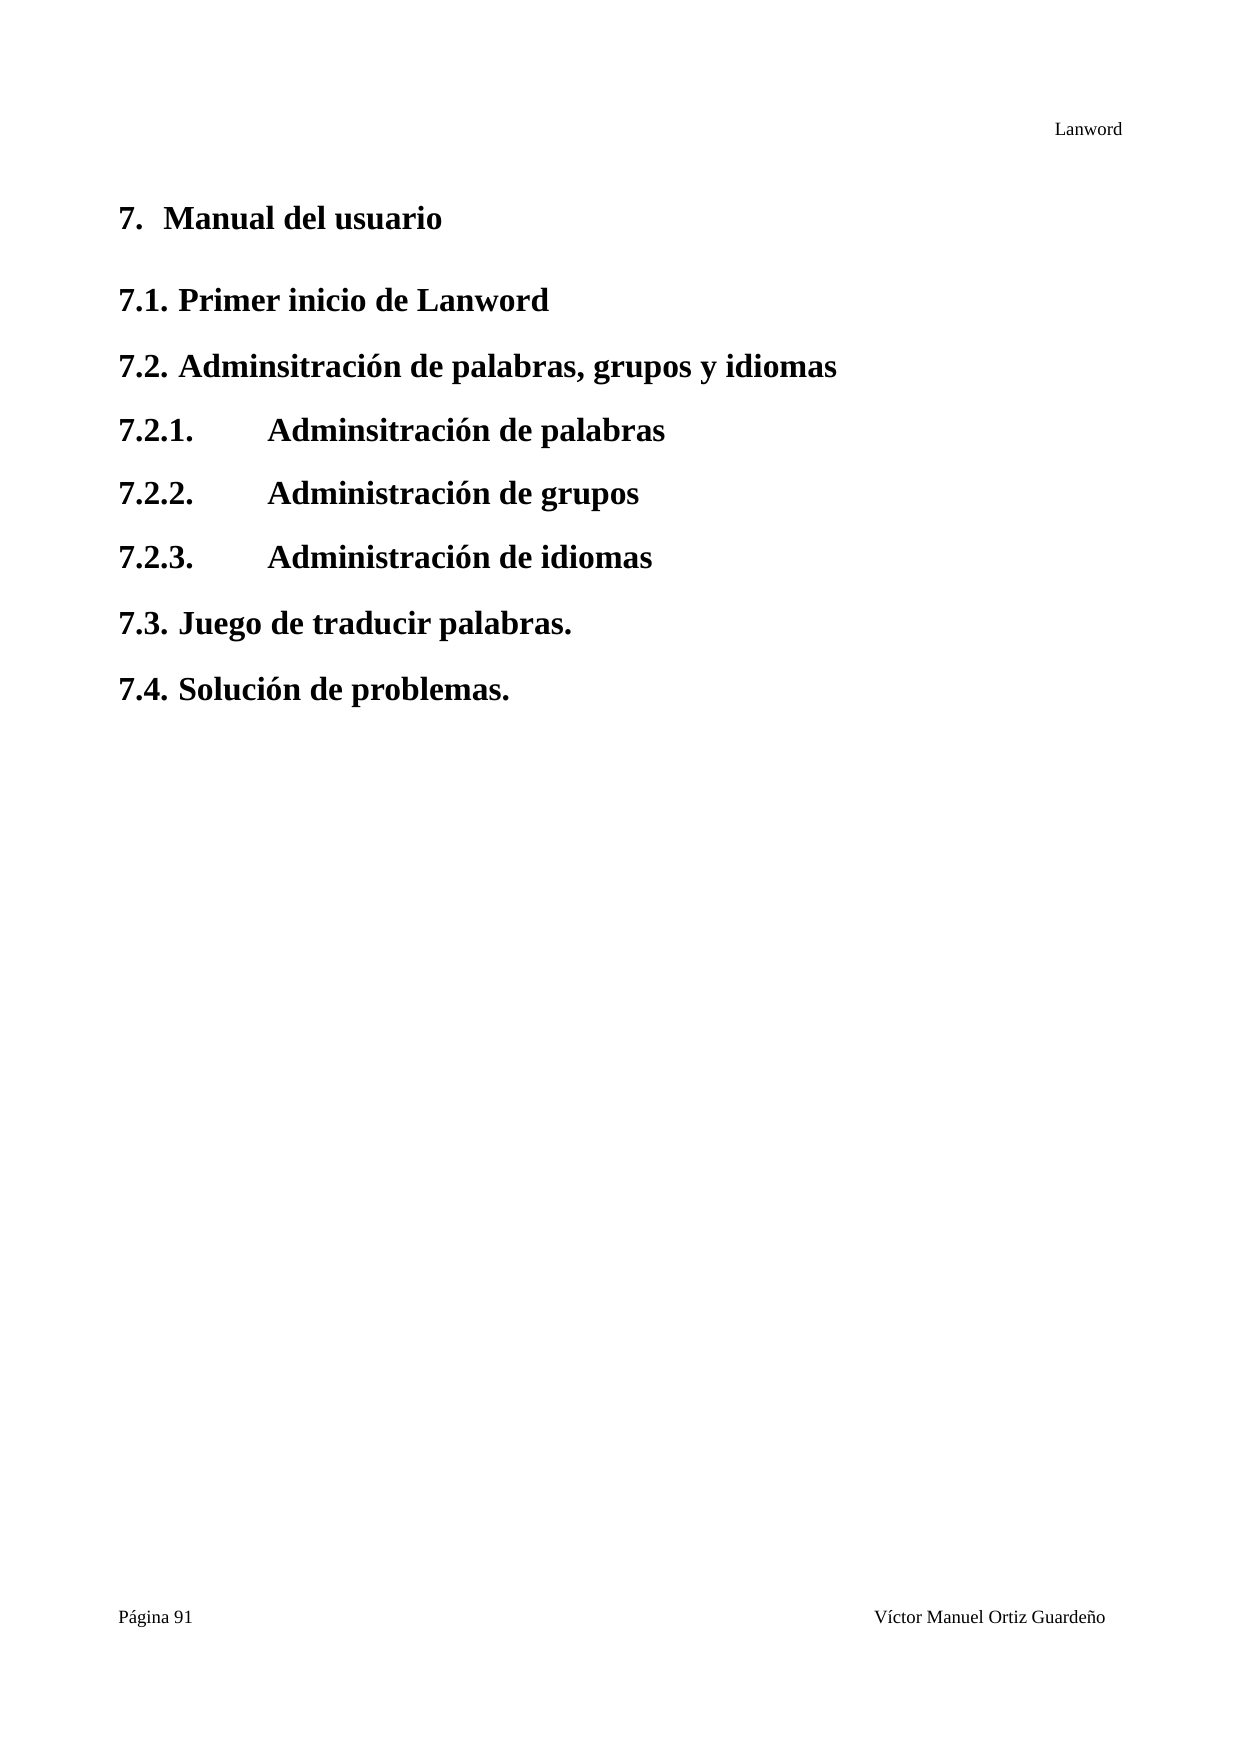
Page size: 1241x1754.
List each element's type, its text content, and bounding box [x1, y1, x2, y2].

subtitle Primer inicio de Lanword [118, 280, 1122, 319]
subtitle Juego de traducir palabras. [118, 603, 1122, 641]
subtitle Adminsitración de palabras, grupos y idiomas [118, 346, 1122, 385]
subtitle Manual del usuario [118, 198, 1122, 236]
subtitle Administración de grupos [118, 473, 1122, 512]
subtitle Adminsitración de palabras [118, 410, 1122, 448]
subtitle Solución de problemas. [118, 668, 1122, 707]
subtitle Administración de idiomas [118, 537, 1122, 576]
